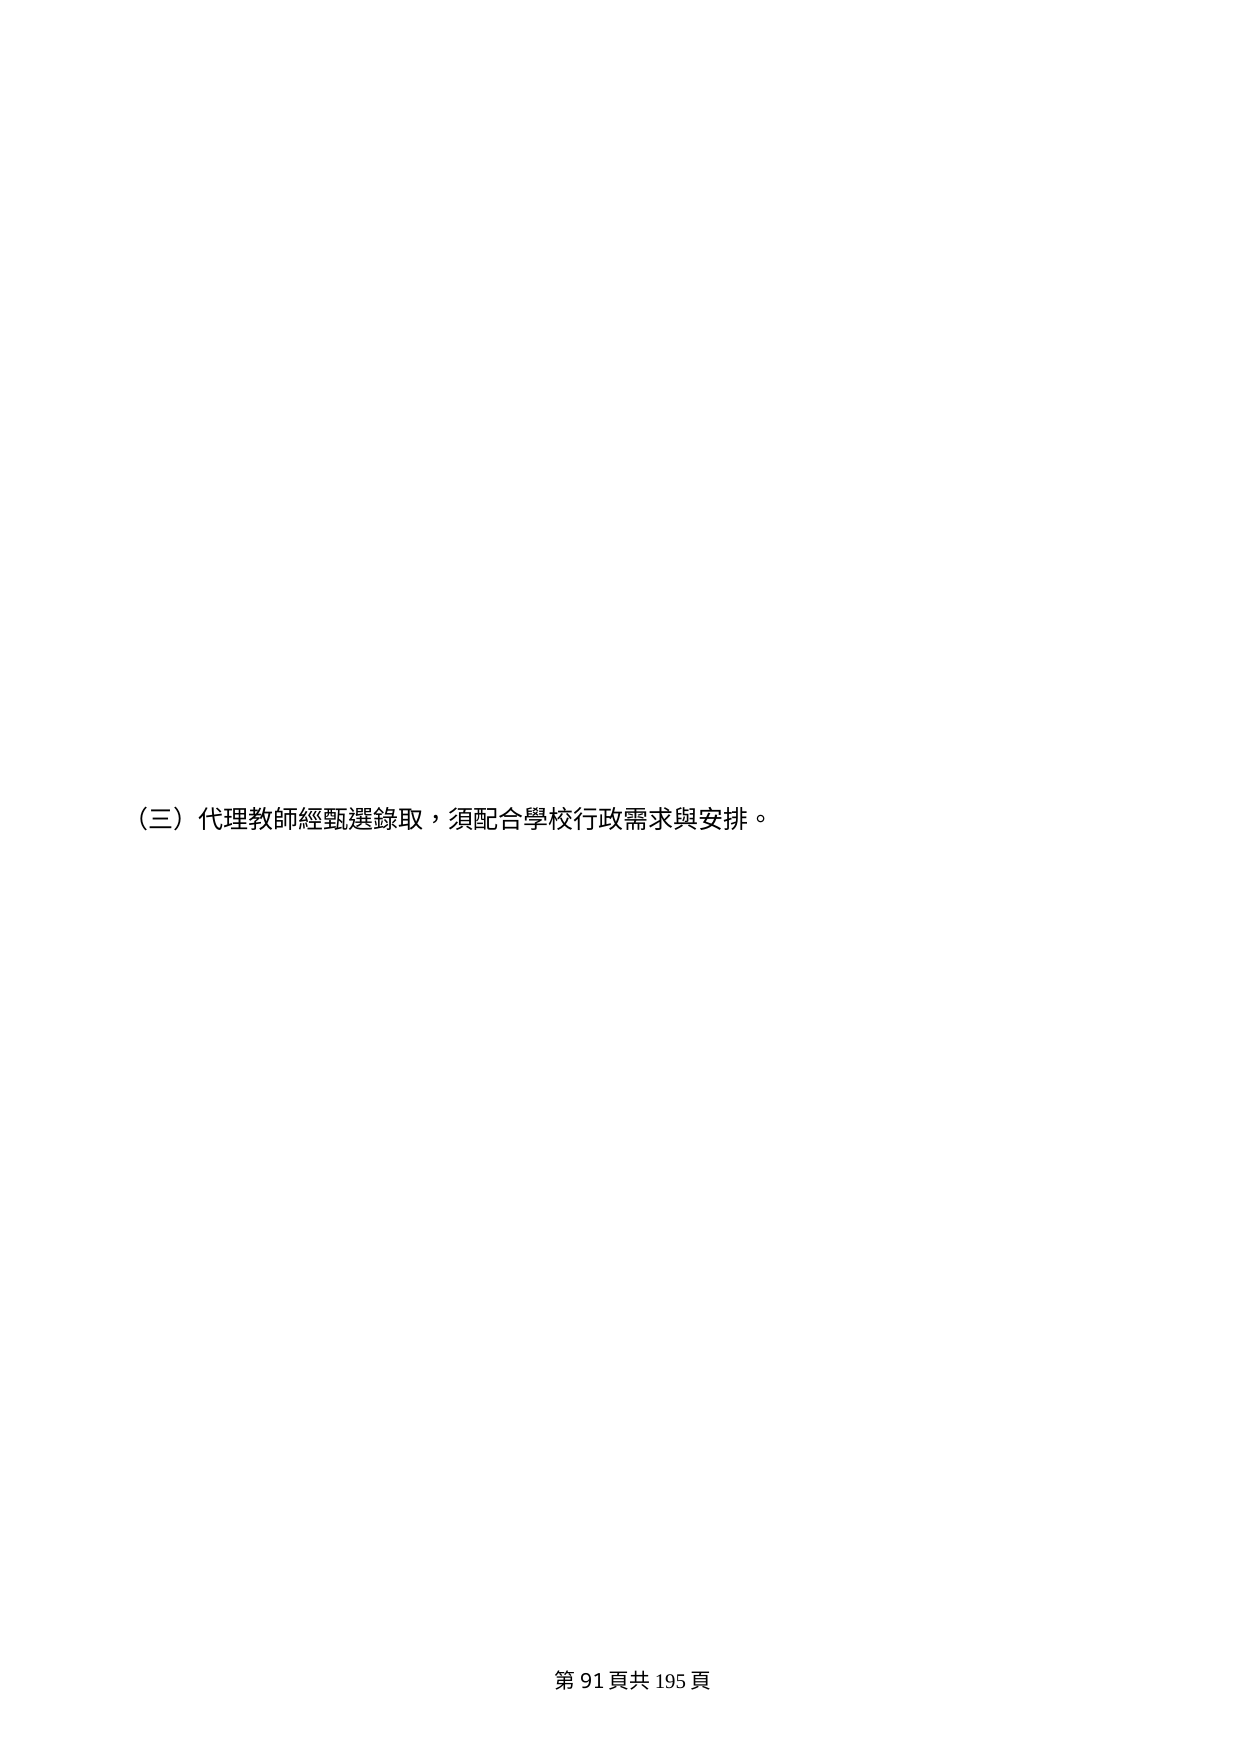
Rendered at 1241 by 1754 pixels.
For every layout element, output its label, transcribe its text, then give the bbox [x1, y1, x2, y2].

text （三）代理教師經甄選錄取，須配合學校行政需求與安排。 [123, 776, 1152, 838]
